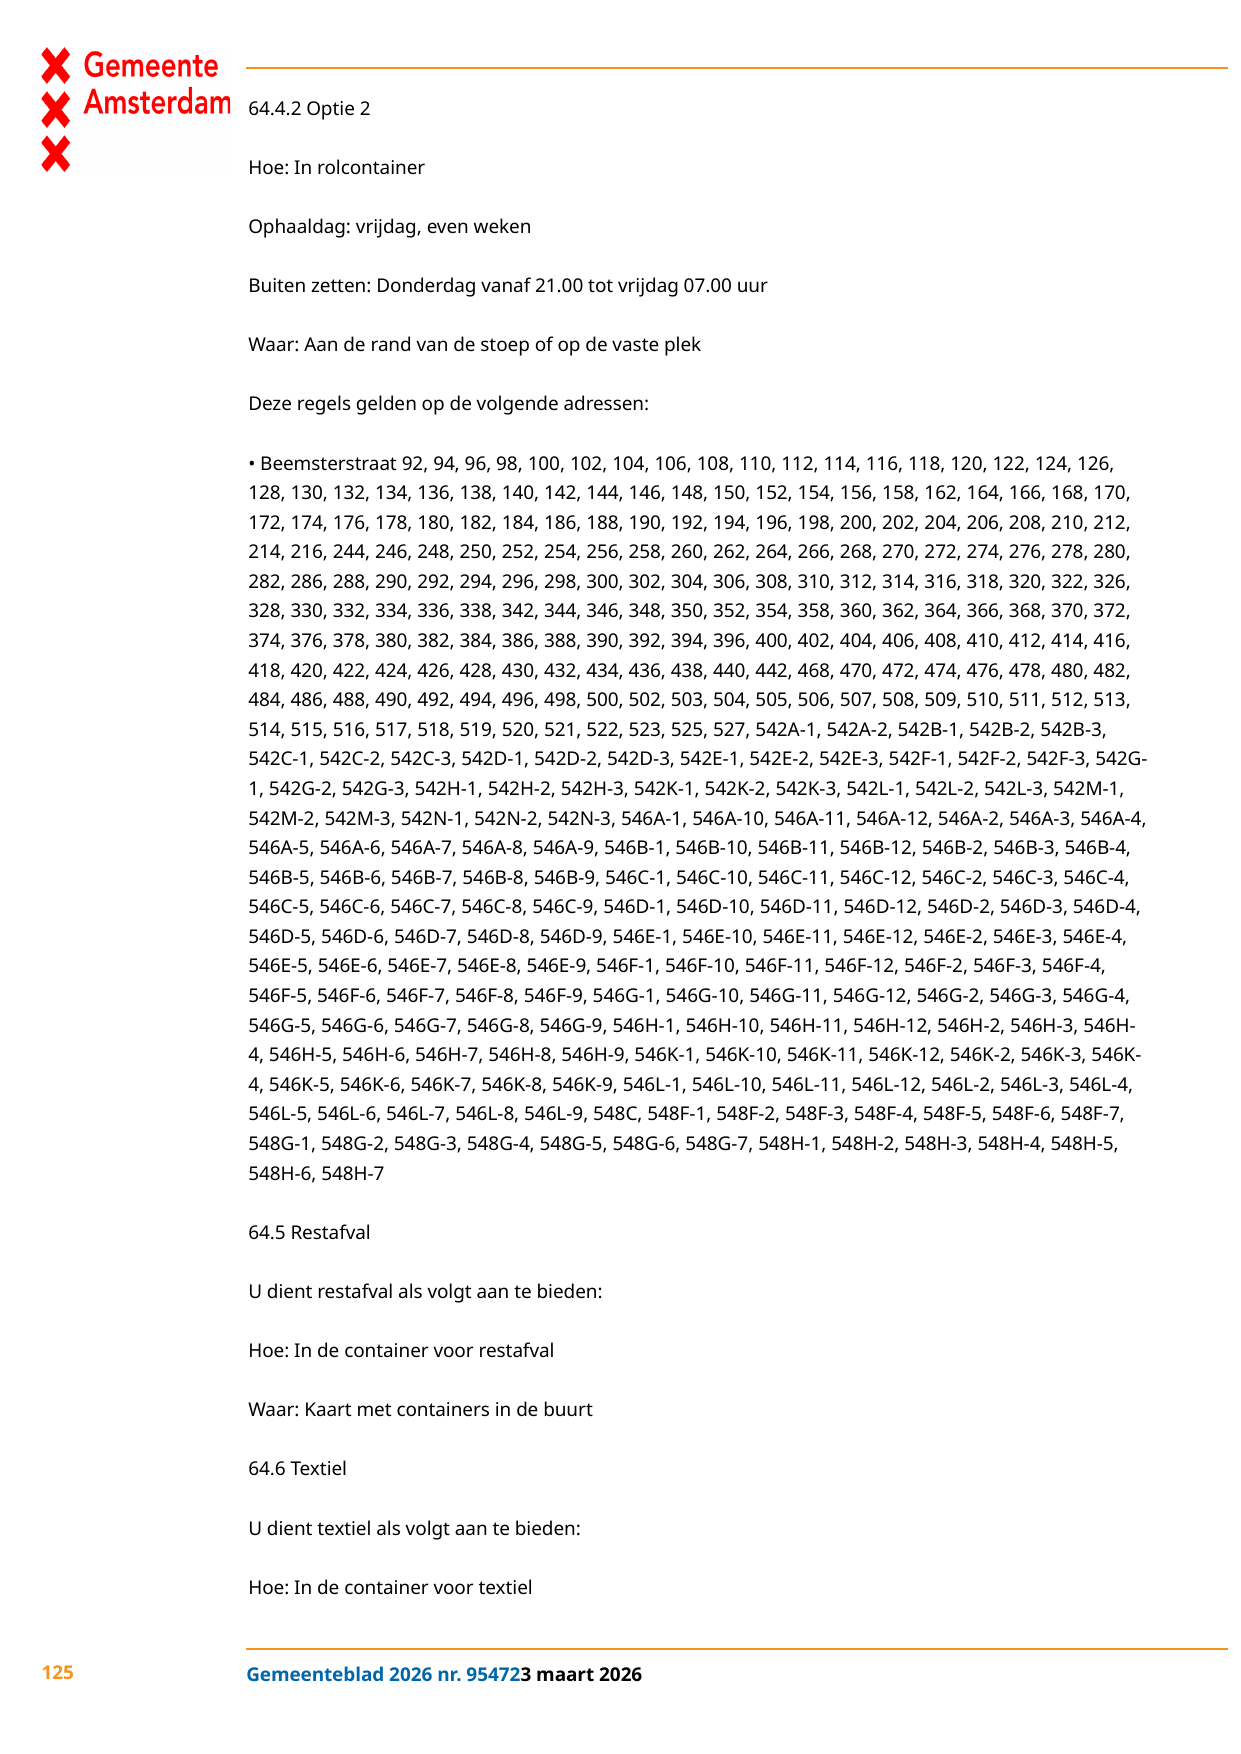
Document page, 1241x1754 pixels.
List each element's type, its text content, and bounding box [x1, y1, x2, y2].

text Buiten zetten: Donderdag vanaf 21.00 tot vrijdag 07.00 uur [248, 272, 1152, 298]
text Hoe: In rolcontainer [248, 154, 1152, 180]
text 64.4.2 Optie 2 [248, 95, 1152, 121]
text U dient restafval als volgt aan te bieden: [248, 1278, 1152, 1304]
text U dient textiel als volgt aan te bieden: [248, 1515, 1152, 1541]
text Waar: Kaart met containers in de buurt [248, 1396, 1152, 1422]
text 64.5 Restafval [248, 1219, 1152, 1245]
picture [41, 47, 231, 172]
text Ophaaldag: vrijdag, even weken [248, 213, 1152, 239]
text Deze regels gelden op de volgende adressen: [248, 391, 1152, 416]
text • Beemsterstraat 92, 94, 96, 98, 100, 102, 104, 106, 108, 110, 112, 114, 116, 118, 120, 122, 124, 126, 128, 130, 132, 134, 136, 138, 140, 142, 144, 146, 148, 150, 152, 154, 156, 158, 162, 164, 166, 168, 170, 172, 174, 176, 178, 180, 182, 184, 186, 188, 190, 192, 194, 196, 198, 200, 202, 204, 206, 208, 210, 212, 214, 216, 244, 246, 248, 250, 252, 254, 256, 258, 260, 262, 264, 266, 268, 270, 272, 274, 276, 278, 280, 282, 286, 288, 290, 292, 294, 296, 298, 300, 302, 304, 306, 308, 310, 312, 314, 316, 318, 320, 322, 326, 328, 330, 332, 334, 336, 338, 342, 344, 346, 348, 350, 352, 354, 358, 360, 362, 364, 366, 368, 370, 372, 374, 376, 378, 380, 382, 384, 386, 388, 390, 392, 394, 396, 400, 402, 404, 406, 408, 410, 412, 414, 416, 418, 420, 422, 424, 426, 428, 430, 432, 434, 436, 438, 440, 442, 468, 470, 472, 474, 476, 478, 480, 482, 484, 486, 488, 490, 492, 494, 496, 498, 500, 502, 503, 504, 505, 506, 507, 508, 509, 510, 511, 512, 513, 514, 515, 516, 517, 518, 519, 520, 521, 522, 523, 525, 527, 542A-1, 542A-2, 542B-1, 542B-2, 542B-3, 542C-1, 542C-2, 542C-3, 542D-1, 542D-2, 542D-3, 542E-1, 542E-2, 542E-3, 542F-1, 542F-2, 542F-3, 542G-1, 542G-2, 542G-3, 542H-1, 542H-2, 542H-3, 542K-1, 542K-2, 542K-3, 542L-1, 542L-2, 542L-3, 542M-1, 542M-2, 542M-3, 542N-1, 542N-2, 542N-3, 546A-1, 546A-10, 546A-11, 546A-12, 546A-2, 546A-3, 546A-4, 546A-5, 546A-6, 546A-7, 546A-8, 546A-9, 546B-1, 546B-10, 546B-11, 546B-12, 546B-2, 546B-3, 546B-4, 546B-5, 546B-6, 546B-7, 546B-8, 546B-9, 546C-1, 546C-10, 546C-11, 546C-12, 546C-2, 546C-3, 546C-4, 546C-5, 546C-6, 546C-7, 546C-8, 546C-9, 546D-1, 546D-10, 546D-11, 546D-12, 546D-2, 546D-3, 546D-4, 546D-5, 546D-6, 546D-7, 546D-8, 546D-9, 546E-1, 546E-10, 546E-11, 546E-12, 546E-2, 546E-3, 546E-4, 546E-5, 546E-6, 546E-7, 546E-8, 546E-9, 546F-1, 546F-10, 546F-11, 546F-12, 546F-2, 546F-3, 546F-4, 546F-5, 546F-6, 546F-7, 546F-8, 546F-9, 546G-1, 546G-10, 546G-11, 546G-12, 546G-2, 546G-3, 546G-4, 546G-5, 546G-6, 546G-7, 546G-8, 546G-9, 546H-1, 546H-10, 546H-11, 546H-12, 546H-2, 546H-3, 546H-4, 546H-5, 546H-6, 546H-7, 546H-8, 546H-9, 546K-1, 546K-10, 546K-11, 546K-12, 546K-2, 546K-3, 546K-4, 546K-5, 546K-6, 546K-7, 546K-8, 546K-9, 546L-1, 546L-10, 546L-11, 546L-12, 546L-2, 546L-3, 546L-4, 546L-5, 546L-6, 546L-7, 546L-8, 546L-9, 548C, 548F-1, 548F-2, 548F-3, 548F-4, 548F-5, 548F-6, 548F-7, 548G-1, 548G-2, 548G-3, 548G-4, 548G-5, 548G-6, 548G-7, 548H-1, 548H-2, 548H-3, 548H-4, 548H-5, 548H-6, 548H-7 [248, 450, 1152, 1186]
text 64.6 Textiel [248, 1456, 1152, 1481]
text Waar: Aan de rand van de stoep of op de vaste plek [248, 331, 1152, 357]
text Hoe: In de container voor restafval [248, 1337, 1152, 1363]
text Hoe: In de container voor textiel [248, 1574, 1152, 1600]
